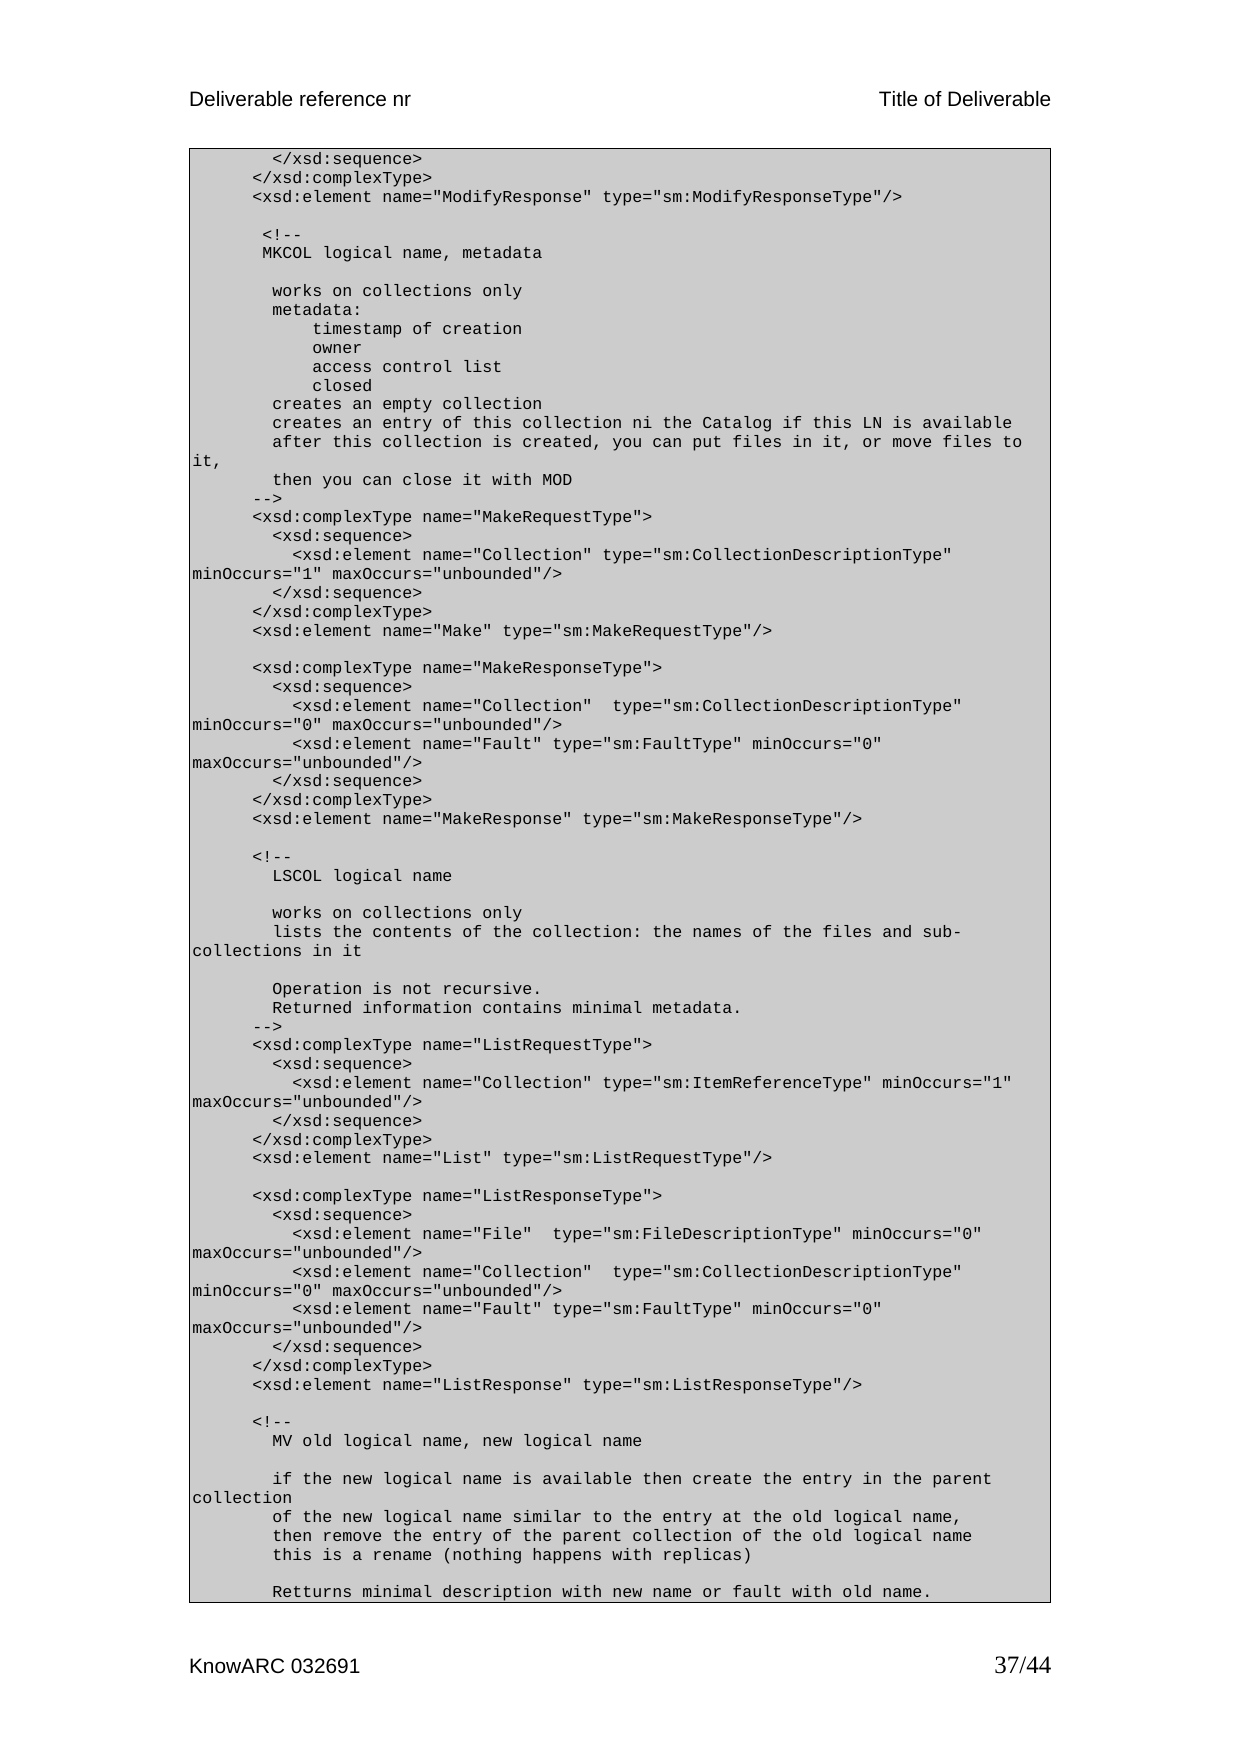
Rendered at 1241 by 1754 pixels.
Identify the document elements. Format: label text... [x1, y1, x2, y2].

text LSCOL logical name [190, 864, 1050, 883]
text metadata: [190, 298, 1050, 317]
text <!-- [190, 223, 1050, 242]
text this is a rename (nothing happens with replicas) [190, 1543, 1050, 1562]
text <xsd:complexType name="MakeResponseType"> [190, 657, 1050, 676]
text <xsd:element name="Collection" type="sm:ItemReferenceType" minOccurs="1" maxOccurs="unbounded"/> [190, 1072, 1050, 1109]
text timestamp of creation [190, 317, 1050, 336]
text --> [190, 487, 1050, 506]
text <xsd:element name="Collection" type="sm:CollectionDescriptionType" minOccurs="0" maxOccurs="unbounded"/> [190, 1260, 1050, 1298]
text </xsd:sequence> [190, 1109, 1050, 1128]
text then you can close it with MOD [190, 468, 1050, 487]
text <!-- [190, 1411, 1050, 1430]
text access control list [190, 355, 1050, 374]
text --> [190, 1015, 1050, 1034]
text <xsd:complexType name="ListResponseType"> [190, 1185, 1050, 1203]
text </xsd:complexType> [190, 167, 1050, 185]
text </xsd:sequence> [190, 770, 1050, 789]
text </xsd:sequence> [190, 149, 1050, 167]
text after this collection is created, you can put files in it, or move files to it, [190, 431, 1050, 468]
text <xsd:element name="Fault" type="sm:FaultType" minOccurs="0" maxOccurs="unbounded"/> [190, 732, 1050, 770]
text </xsd:sequence> [190, 1336, 1050, 1354]
text </xsd:sequence> [190, 581, 1050, 600]
text <!-- [190, 845, 1050, 864]
text MKCOL logical name, metadata [190, 242, 1050, 261]
text <xsd:element name="Fault" type="sm:FaultType" minOccurs="0" maxOccurs="unbounded"/> [190, 1298, 1050, 1336]
text works on collections only [190, 902, 1050, 921]
text <xsd:element name="List" type="sm:ListRequestType"/> [190, 1147, 1050, 1166]
text Operation is not recursive. [190, 977, 1050, 996]
text closed [190, 374, 1050, 393]
text <xsd:complexType name="ListRequestType"> [190, 1034, 1050, 1053]
text </xsd:complexType> [190, 1354, 1050, 1373]
text <xsd:element name="ListResponse" type="sm:ListResponseType"/> [190, 1373, 1050, 1392]
text </xsd:complexType> [190, 600, 1050, 619]
text <xsd:element name="Collection" type="sm:CollectionDescriptionType" minOccurs="0" maxOccurs="unbounded"/> [190, 694, 1050, 732]
text <xsd:sequence> [190, 1203, 1050, 1222]
text <xsd:element name="Collection" type="sm:CollectionDescriptionType" minOccurs="1" maxOccurs="unbounded"/> [190, 544, 1050, 581]
text then remove the entry of the parent collection of the old logical name [190, 1524, 1050, 1543]
text Retturns minimal description with new name or fault with old name. [190, 1581, 1050, 1602]
text Returned information contains minimal metadata. [190, 996, 1050, 1015]
text </xsd:complexType> [190, 1128, 1050, 1147]
text owner [190, 336, 1050, 355]
text <xsd:sequence> [190, 525, 1050, 544]
text MV old logical name, new logical name [190, 1430, 1050, 1449]
text works on collections only [190, 280, 1050, 298]
text <xsd:element name="MakeResponse" type="sm:MakeResponseType"/> [190, 808, 1050, 826]
text creates an empty collection [190, 393, 1050, 412]
text <xsd:sequence> [190, 1053, 1050, 1072]
text <xsd:element name="Make" type="sm:MakeRequestType"/> [190, 619, 1050, 638]
text if the new logical name is available then create the entry in the parent collection [190, 1467, 1050, 1505]
text <xsd:complexType name="MakeRequestType"> [190, 506, 1050, 525]
text creates an entry of this collection ni the Catalog if this LN is available [190, 412, 1050, 431]
text lists the contents of the collection: the names of the files and sub-collections in it [190, 921, 1050, 958]
text </xsd:complexType> [190, 789, 1050, 808]
text of the new logical name similar to the entry at the old logical name, [190, 1505, 1050, 1524]
text <xsd:element name="ModifyResponse" type="sm:ModifyResponseType"/> [190, 185, 1050, 204]
text <xsd:sequence> [190, 676, 1050, 694]
text <xsd:element name="File" type="sm:FileDescriptionType" minOccurs="0" maxOccurs="unbounded"/> [190, 1222, 1050, 1260]
